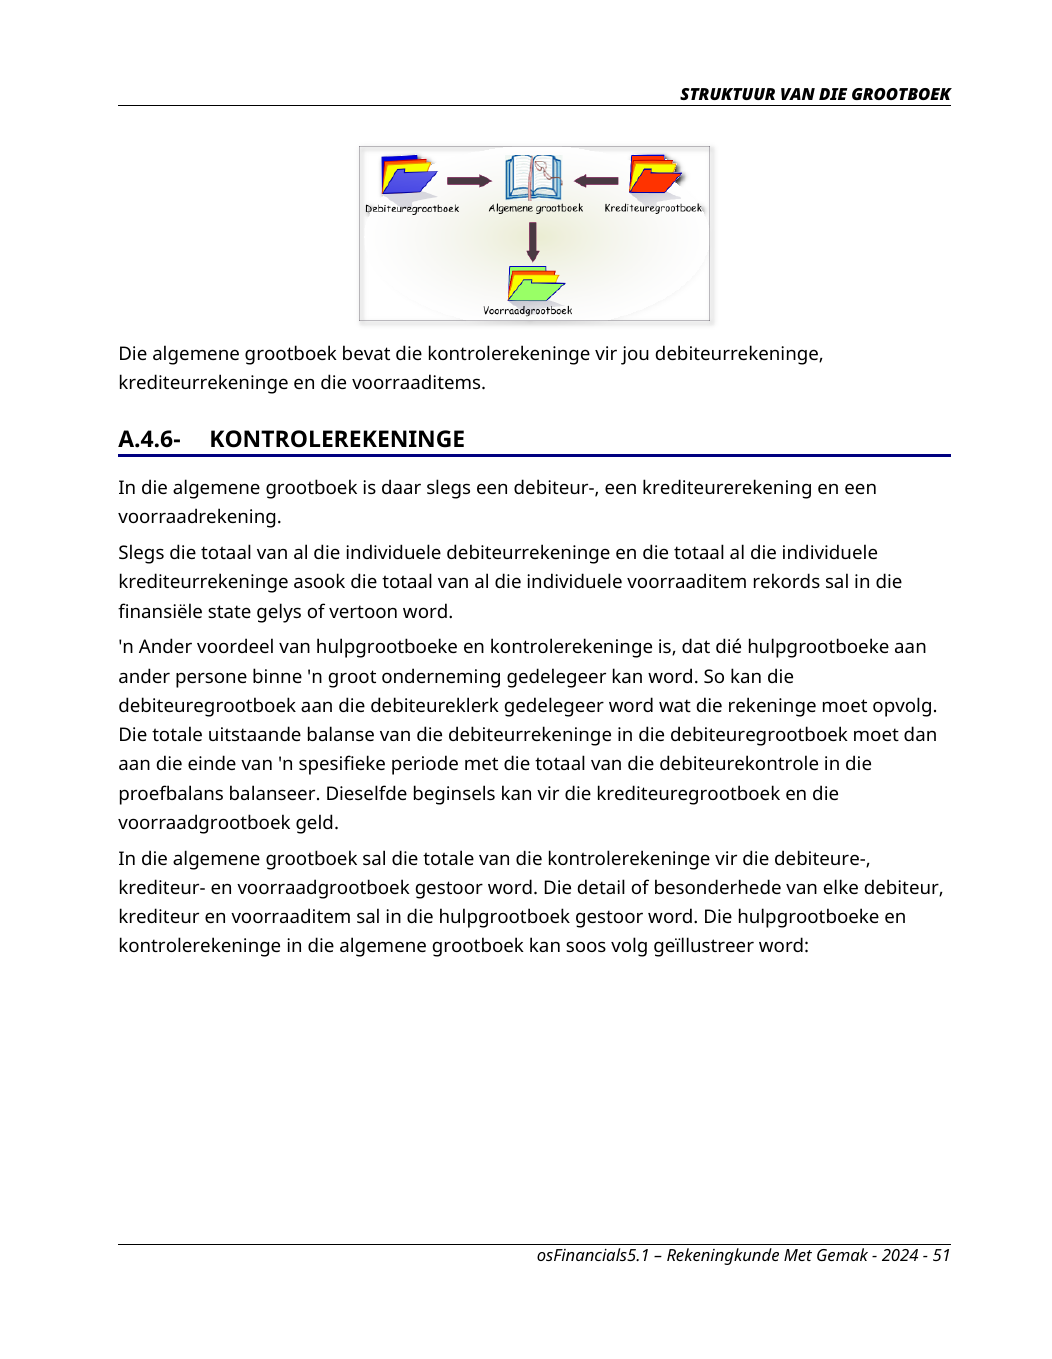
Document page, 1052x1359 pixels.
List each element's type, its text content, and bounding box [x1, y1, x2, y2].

picture [350, 137, 719, 330]
text In die algemene grootboek sal die totale van die kontrolerekeninge vir die debiteure-, krediteur- en voorraadgrootboek gestoor word. Die detail of besonderhede van elke debiteur, krediteur en voorraaditem sal in die hulpgrootboek gestoor word. Die hulpgrootboeke en kontrolerekeninge in die algemene grootboek kan soos volg geïllustreer word: [118, 845, 951, 958]
text In die algemene grootboek is daar slegs een debiteur-, een krediteurerekening en een voorraadrekening. [118, 474, 951, 529]
text 'n Ander voordeel van hulpgrootboeke en kontrolerekeninge is, dat dié hulpgrootboeke aan ander persone binne 'n groot onderneming gedelegeer kan word. So kan die debiteuregrootboek aan die debiteureklerk gedelegeer word wat die rekeninge moet opvolg. Die totale uitstaande balanse van die debiteurrekeninge in die debiteuregrootboek moet dan aan die einde van 'n spesifieke periode met die totaal van die debiteurekontrole in die proefbalans balanseer. Dieselfde beginsels kan vir die krediteuregrootboek en die voorraadgrootboek geld. [118, 634, 951, 835]
text Slegs die totaal van al die individuele debiteurrekeninge en die totaal al die individuele krediteurrekeninge asook die totaal van al die individuele voorraaditem rekords sal in die finansiële state gelys of vertoon word. [118, 539, 951, 623]
subtitle KONTROLEREKENINGE [118, 423, 951, 454]
text Die algemene grootboek bevat die kontrolerekeninge vir jou debiteurrekeninge, krediteurrekeninge en die voorraaditems. [118, 340, 951, 395]
